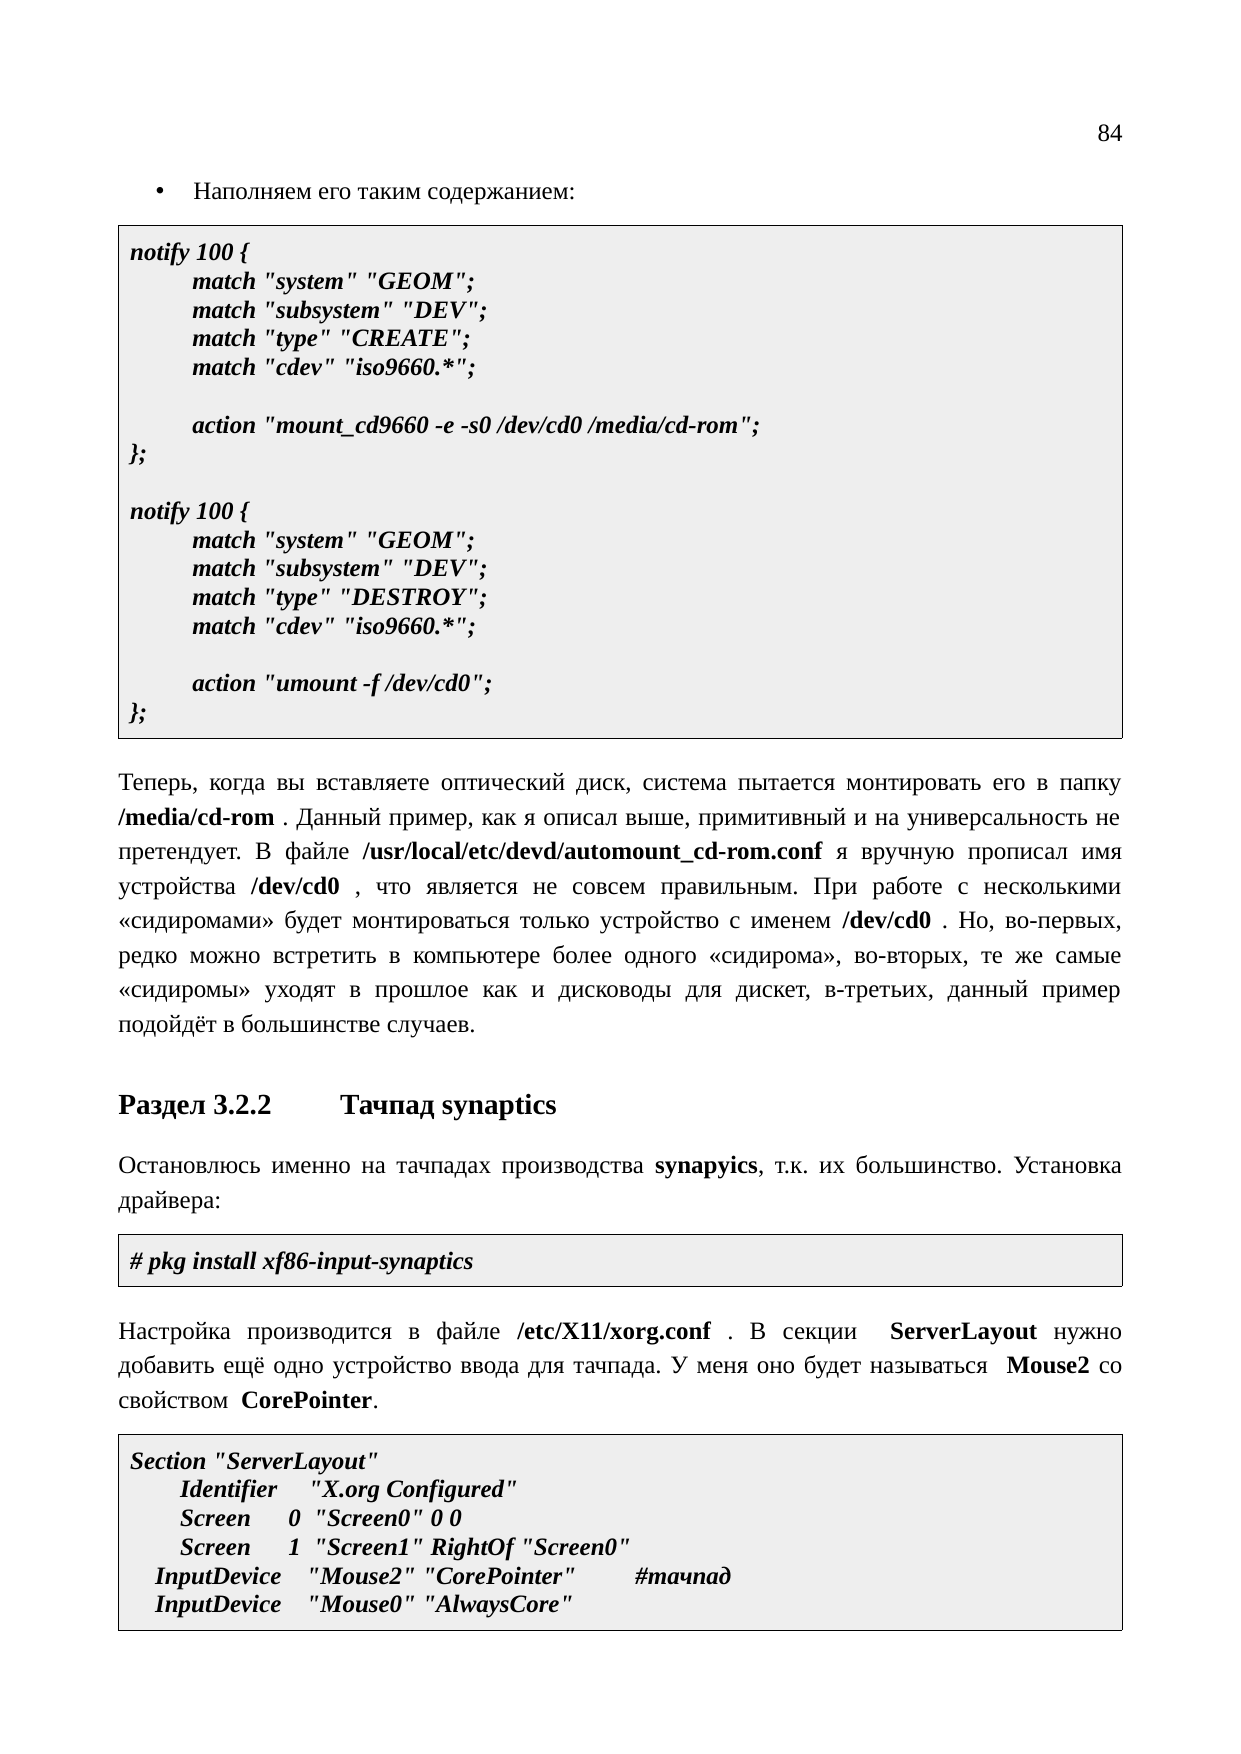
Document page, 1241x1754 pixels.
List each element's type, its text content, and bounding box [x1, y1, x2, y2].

text Остановлюсь именно на тачпадах производства synapyics, т.к. их большинство. Установка драйвера: [118, 1150, 1122, 1213]
text match "type" "DESTROY"; [119, 570, 1122, 599]
text match "cdev" "iso9660.*"; [119, 599, 1122, 628]
text notify 100 { [119, 484, 1122, 513]
text # pkg install xf86-input-synaptics [119, 1235, 1122, 1286]
text }; [119, 427, 1122, 455]
text match "system" "GEOM"; [119, 513, 1122, 542]
text action "umount -f /dev/cd0"; [119, 657, 1122, 685]
text Identifier "X.org Configured" [119, 1463, 1122, 1491]
text InputDevice "Mouse2" "CorePointer" #тачпад [119, 1549, 1122, 1578]
text }; [119, 685, 1122, 738]
text action "mount_cd9660 -e -s0 /dev/cd0 /media/cd-rom"; [119, 398, 1122, 427]
list Наполняем его таким содержанием: [156, 176, 1122, 205]
text match "type" "CREATE"; [119, 312, 1122, 340]
text match "cdev" "iso9660.*"; [119, 340, 1122, 369]
text Section "ServerLayout" [119, 1435, 1122, 1463]
text notify 100 { [119, 226, 1122, 254]
text Screen 1 "Screen1" RightOf "Screen0" [119, 1520, 1122, 1549]
text match "system" "GEOM"; [119, 254, 1122, 283]
text match "subsystem" "DEV"; [119, 283, 1122, 312]
subtitle Тачпад synaptics [118, 1087, 1122, 1121]
text Настройка производится в файле /etc/X11/xorg.conf . В секции ServerLayout нужно добавить ещё одно устройство ввода для тачпада. У меня оно будет называться Mouse2 со свойством CorePointer. [118, 1316, 1122, 1413]
text InputDevice "Mouse0" "AlwaysCore" [119, 1578, 1122, 1630]
text match "subsystem" "DEV"; [119, 542, 1122, 570]
text Теперь, когда вы вставляете оптический диск, система пытается монтировать его в папку /media/cd-rom . Данный пример, как я описал выше, примитивный и на универсальность не претендует. В файле /usr/local/etc/devd/automount_cd-rom.conf я вручную прописал имя устройства /dev/cd0 , что является не совсем правильным. При работе с несколькими «сидиромами» будет монтироваться только устройство с именем /dev/cd0 . Но, во-первых, редко можно встретить в компьютере более одного «сидирома», во-вторых, те же самые «сидиромы» уходят в прошлое как и дисководы для дискет, в-третьих, данный пример подойдёт в большинстве случаев. [118, 767, 1122, 1037]
text Screen 0 "Screen0" 0 0 [119, 1491, 1122, 1520]
